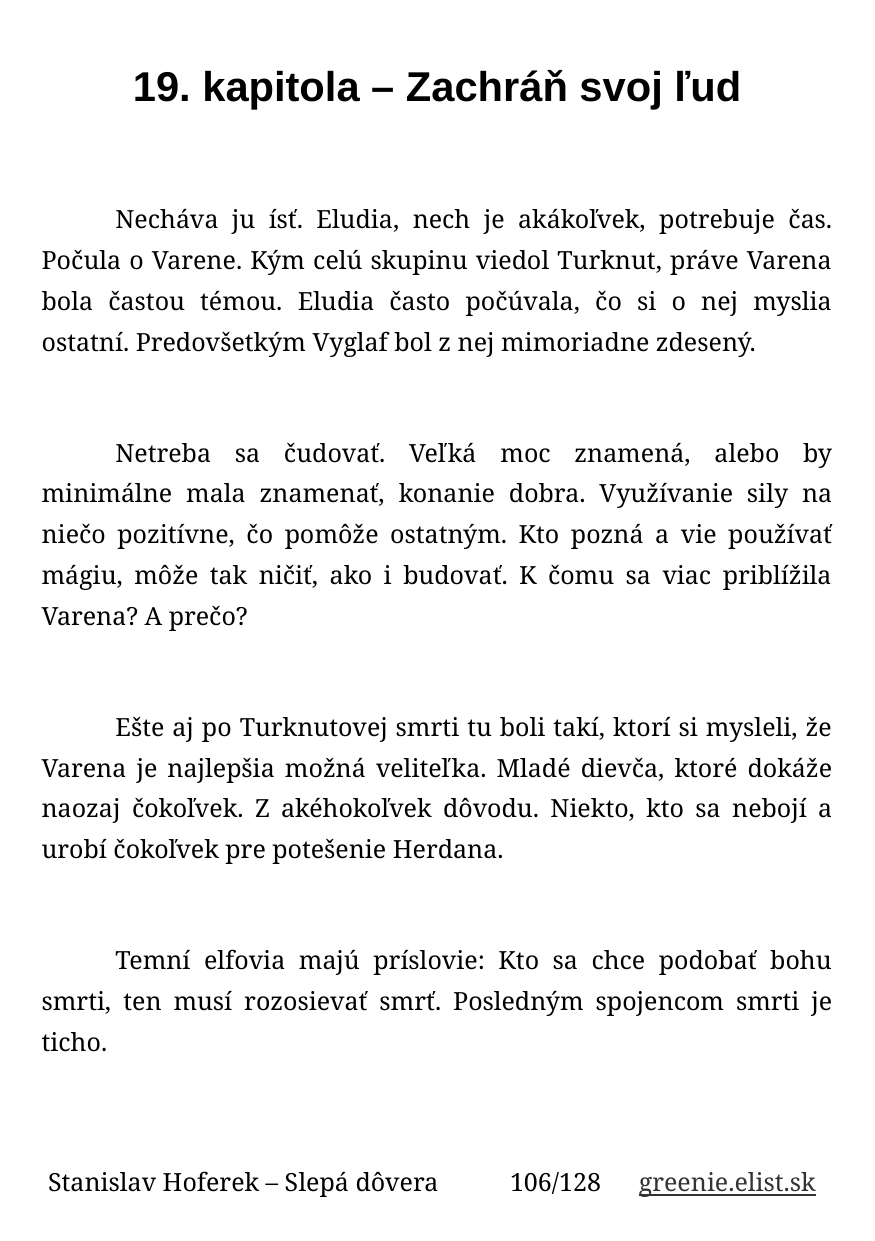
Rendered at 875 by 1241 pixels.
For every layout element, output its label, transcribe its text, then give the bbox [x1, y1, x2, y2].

text Netreba sa čudovať. Veľká moc znamená, alebo by minimálne mala znamenať, konanie dobra. Využívanie sily na niečo pozitívne, čo pomôže ostatným. Kto pozná a vie používať mágiu, môže tak ničiť, ako i budovať. K čomu sa viac priblížila Varena? A prečo? [41, 435, 833, 633]
subtitle 19. kapitola – Zachráň svoj ľud [41, 62, 833, 110]
text Ešte aj po Turknutovej smrti tu boli takí, ktorí si mysleli, že Varena je najlepšia možná veliteľka. Mladé dievča, ktoré dokáže naozaj čokoľvek. Z akéhokoľvek dôvodu. Niekto, kto sa nebojí a urobí čokoľvek pre potešenie Herdana. [41, 709, 833, 866]
text Temní elfovia majú príslovie: Kto sa chce podobať bohu smrti, ten musí rozosievať smrť. Posledným spojencom smrti je ticho. [41, 943, 833, 1058]
text Necháva ju ísť. Eludia, nech je akákoľvek, potrebuje čas. Počula o Varene. Kým celú skupinu viedol Turknut, práve Varena bola častou témou. Eludia často počúvala, čo si o nej myslia ostatní. Predovšetkým Vyglaf bol z nej mimoriadne zdesený. [41, 202, 833, 358]
